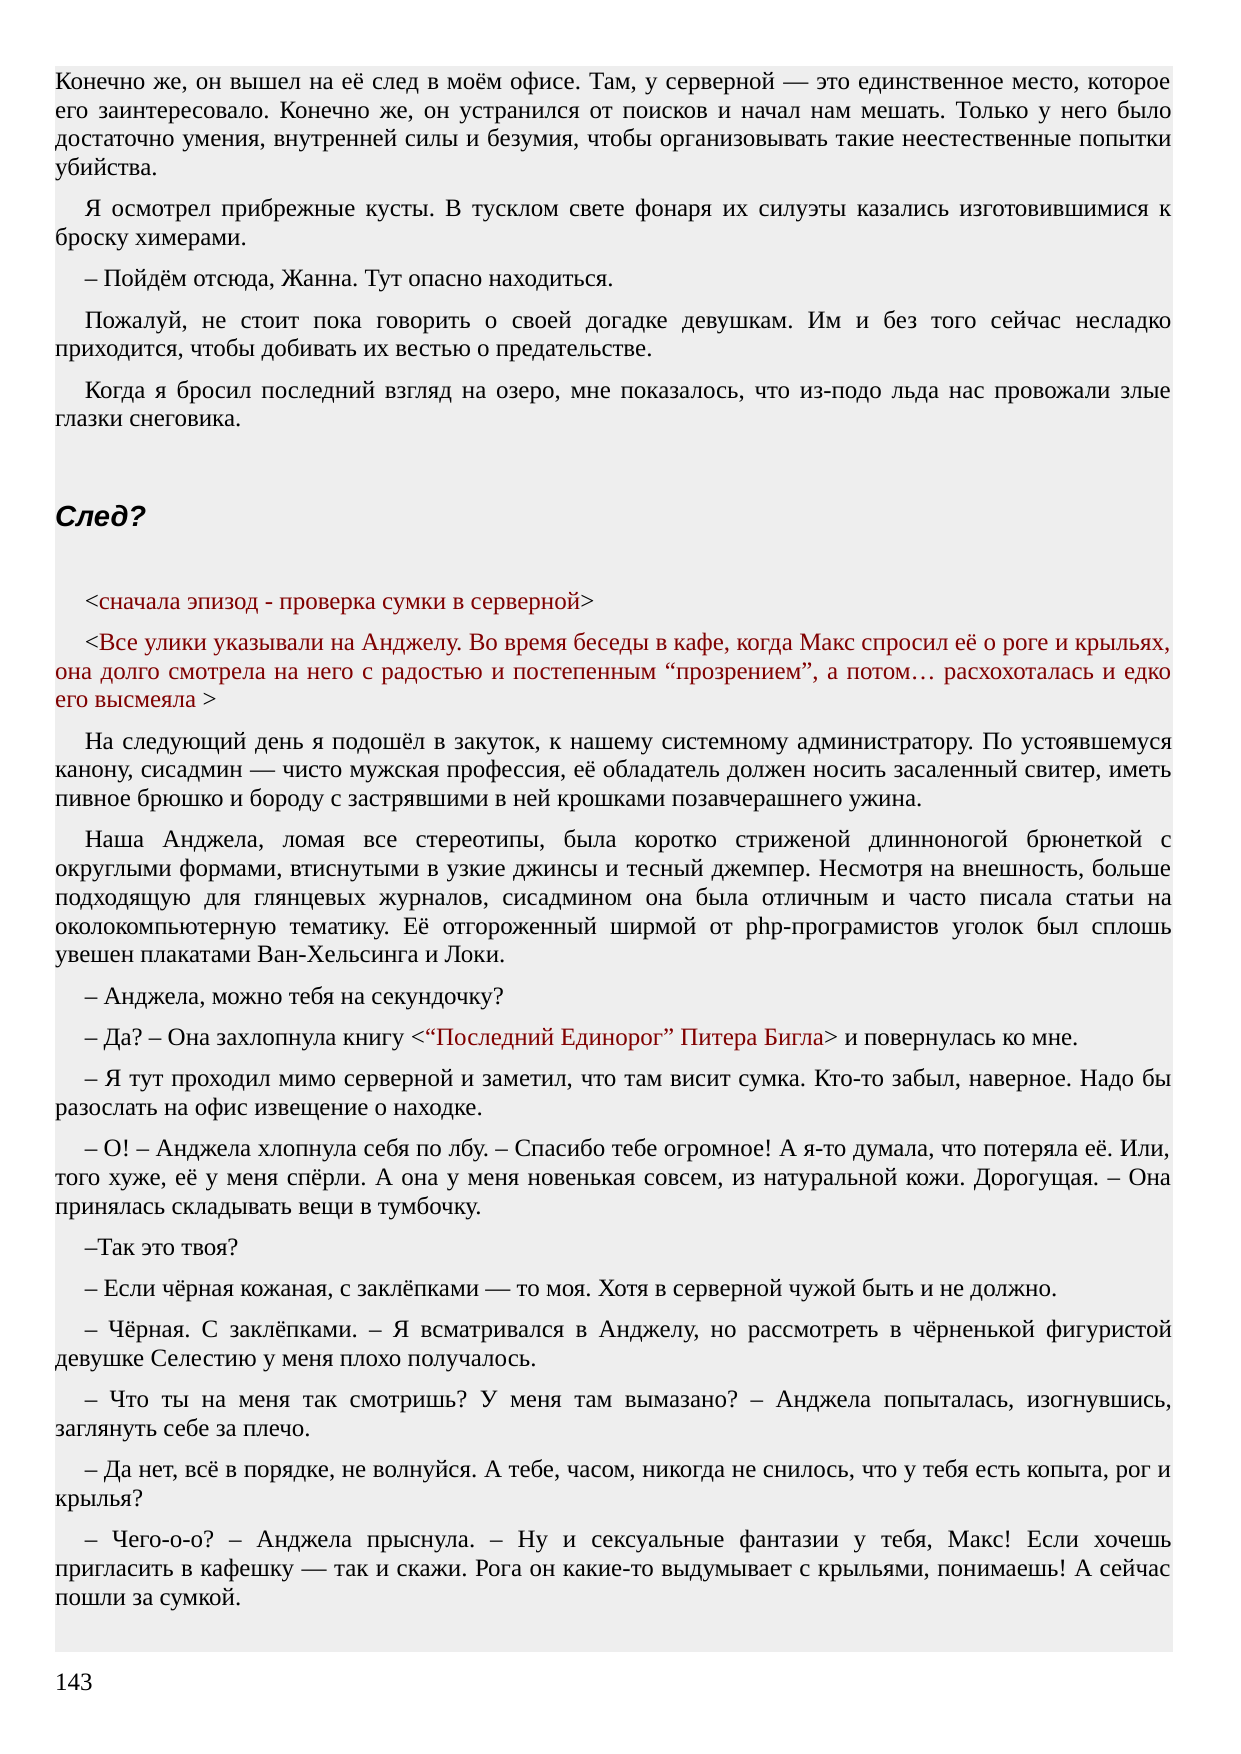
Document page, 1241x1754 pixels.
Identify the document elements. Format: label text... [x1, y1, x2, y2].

subtitle След? [55, 498, 1173, 532]
text – О! – Анджела хлопнула себя по лбу. – Спасибо тебе огромное! А я-то думала, что потеряла её. Или, того хуже, её у меня спёрли. А она у меня новенькая совсем, из натуральной кожи. Дорогущая. – Она принялась складывать вещи в тумбочку. [55, 1133, 1173, 1219]
text Я осмотрел прибрежные кусты. В тусклом свете фонаря их силуэты казались изготовившимися к броску химерами. [55, 193, 1173, 251]
text – Что ты на меня так смотришь? У меня там вымазано? – Анджела попыталась, изогнувшись, заглянуть себе за плечо. [55, 1384, 1173, 1442]
text –Так это твоя? [55, 1232, 1173, 1261]
text – Чего-о-о? – Анджела прыснула. – Ну и сексуальные фантазии у тебя, Макс! Если хочешь пригласить в кафешку — так и скажи. Рога он какие-то выдумывает с крыльями, понимаешь! А сейчас пошли за сумкой. [55, 1524, 1173, 1611]
text Когда я бросил последний взгляд на озеро, мне показалось, что из-подо льда нас провожали злые глазки снеговика. [55, 375, 1173, 432]
text – Анджела, можно тебя на секундочку? [55, 981, 1173, 1009]
text На следующий день я подошёл в закуток, к нашему системному администратору. По устоявшемуся канону, сисадмин — чисто мужская профессия, её обладатель должен носить засаленный свитер, иметь пивное брюшко и бороду с застрявшими в ней крошками позавчерашнего ужина. [55, 726, 1173, 812]
text <сначала эпизод - проверка сумки в серверной> [55, 586, 1173, 614]
text – Я тут проходил мимо серверной и заметил, что там висит сумка. Кто-то забыл, наверное. Надо бы разослать на офис извещение о находке. [55, 1063, 1173, 1121]
text Конечно же, он вышел на её след в моём офисе. Там, у серверной — это единственное место, которое его заинтересовало. Конечно же, он устранился от поисков и начал нам мешать. Только у него было достаточно умения, внутренней силы и безумия, чтобы организовывать такие неестественные попытки убийства. [55, 66, 1173, 181]
text – Пойдём отсюда, Жанна. Тут опасно находиться. [55, 263, 1173, 292]
text – Да? – Она захлопнула книгу <“Последний Единорог” Питера Бигла> и повернулась ко мне. [55, 1022, 1173, 1051]
text – Если чёрная кожаная, с заклёпками — то моя. Хотя в серверной чужой быть и не должно. [55, 1273, 1173, 1302]
text – Да нет, всё в порядке, не волнуйся. А тебе, часом, никогда не снилось, что у тебя есть копыта, рог и крылья? [55, 1454, 1173, 1512]
text Наша Анджела, ломая все стереотипы, была коротко стриженой длинноногой брюнеткой с округлыми формами, втиснутыми в узкие джинсы и тесный джемпер. Несмотря на внешность, больше подходящую для глянцевых журналов, сисадмином она была отличным и часто писала статьи на околокомпьютерную тематику. Её отгороженный ширмой от php-програмистов уголок был сплошь увешен плакатами Ван-Хельсинга и Локи. [55, 824, 1173, 968]
text – Чёрная. С заклёпками. – Я всматривался в Анджелу, но рассмотреть в чёрненькой фигуристой девушке Селестию у меня плохо получалось. [55, 1314, 1173, 1372]
text <Все улики указывали на Анджелу. Во время беседы в кафе, когда Макс спросил её о роге и крыльях, она долго смотрела на него с радостью и постепенным “прозрением”, а потом… расхохоталась и едко его высмеяла > [55, 627, 1173, 713]
text Пожалуй, не стоит пока говорить о своей догадке девушкам. Им и без того сейчас несладко приходится, чтобы добивать их вестью о предательстве. [55, 305, 1173, 362]
